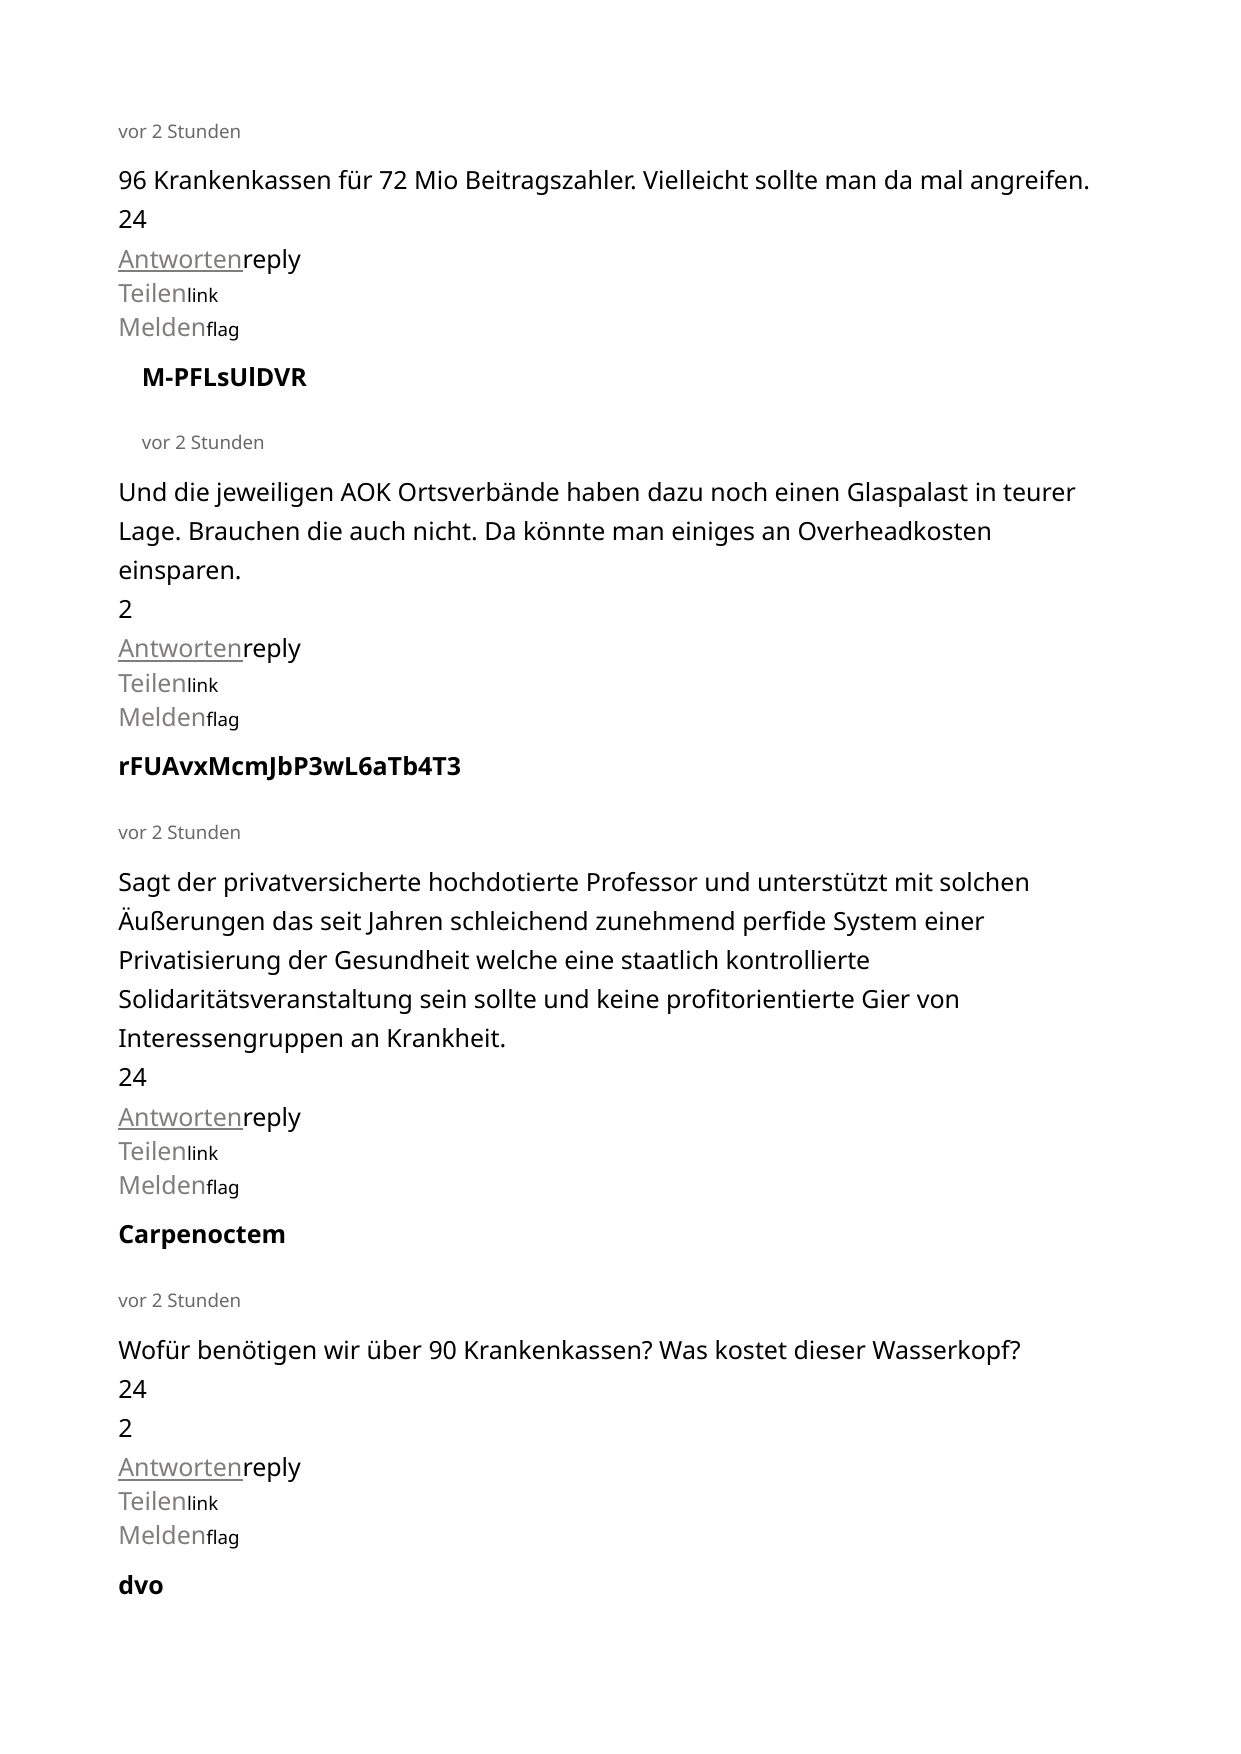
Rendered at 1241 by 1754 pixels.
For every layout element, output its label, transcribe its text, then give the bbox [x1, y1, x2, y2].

text vor 2 Stunden [118, 819, 1117, 845]
text dvo [118, 1568, 1114, 1602]
text Teilenlink [118, 1133, 1122, 1167]
text 24 [118, 1372, 1122, 1406]
text Und die jeweiligen AOK Ortsverbände haben dazu noch einen Glaspalast in teurer Lage. Brauchen die auch nicht. Da könnte man einiges an Overheadkosten einsparen. [118, 474, 1122, 587]
text Meldenflag [118, 309, 1122, 343]
text 24 [118, 202, 1122, 236]
text vor 2 Stunden [142, 429, 1117, 455]
text Meldenflag [118, 1167, 1122, 1201]
text 2 [118, 1411, 1122, 1445]
text vor 2 Stunden [118, 118, 1117, 144]
text Antwortenreply [118, 631, 1122, 665]
text Teilenlink [118, 275, 1122, 309]
text Meldenflag [118, 699, 1122, 733]
text rFUAvxMcmJbP3wL6aTb4T3 [118, 749, 1114, 783]
text Antwortenreply [118, 1099, 1122, 1133]
text Antwortenreply [118, 241, 1122, 275]
text Teilenlink [118, 1484, 1122, 1518]
text Wofür benötigen wir über 90 Krankenkassen? Was kostet dieser Wasserkopf? [118, 1332, 1122, 1366]
text M-PFLsUlDVR [142, 359, 1114, 393]
text Sagt der privatversicherte hochdotierte Professor und unterstützt mit solchen Äußerungen das seit Jahren schleichend zunehmend perfide System einer Privatisierung der Gesundheit welche eine staatlich kontrollierte Solidaritätsveranstaltung sein sollte und keine profitorientierte Gier von Interessengruppen an Krankheit. [118, 864, 1122, 1055]
text Meldenflag [118, 1518, 1122, 1552]
text Carpenoctem [118, 1217, 1114, 1251]
text 96 Krankenkassen für 72 Mio Beitragszahler. Vielleicht sollte man da mal angreifen. [118, 163, 1122, 197]
text Teilenlink [118, 665, 1122, 699]
text vor 2 Stunden [118, 1287, 1117, 1313]
text 24 [118, 1060, 1122, 1094]
text 2 [118, 592, 1122, 626]
text Antwortenreply [118, 1450, 1122, 1484]
